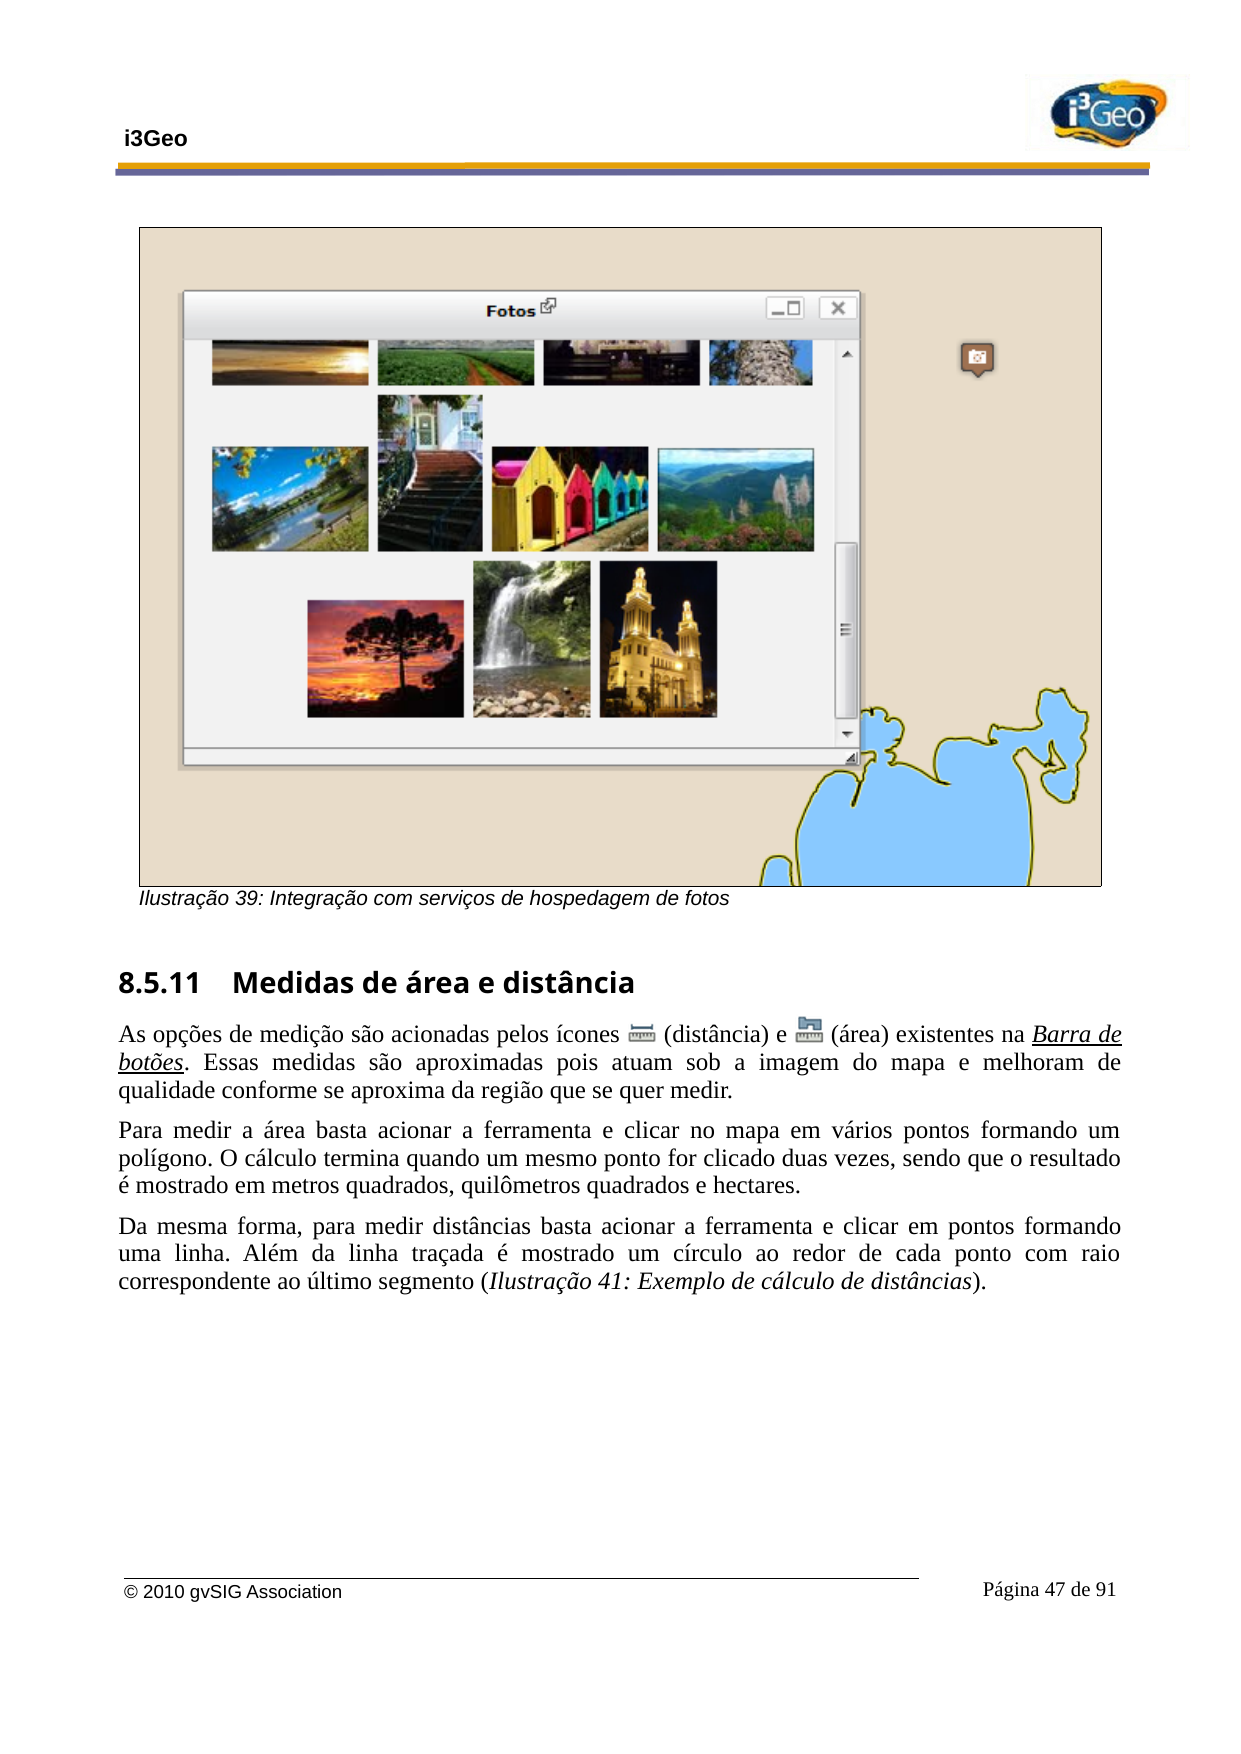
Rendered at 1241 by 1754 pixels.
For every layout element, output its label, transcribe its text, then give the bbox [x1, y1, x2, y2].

subtitle Medidas de área e distância [118, 962, 1122, 1002]
text Para medir a área basta acionar a ferramenta e clicar no mapa em vários pontos formando um polígono. O cálculo termina quando um mesmo ponto for clicado duas vezes, sendo que o resultado é mostrado em metros quadrados, quilômetros quadrados e hectares. [118, 1116, 1122, 1199]
picture [627, 1021, 657, 1043]
picture [794, 1014, 824, 1043]
text As opções de medição são acionadas pelos ícones (distância) e (área) existentes na Barra de botões. Essas medidas são aproximadas pois atuam sob a imagem do mapa e melhoram de qualidade conforme se aproxima da região que se quer medir. [118, 1014, 1122, 1104]
picture [140, 228, 1101, 886]
picture [1025, 74, 1191, 151]
text Ilustração 39: Integração com serviços de hospedagem de fotos [139, 887, 1101, 909]
text Da mesma forma, para medir distâncias basta acionar a ferramenta e clicar em pontos formando uma linha. Além da linha traçada é mostrado um círculo ao redor de cada ponto com raio correspondente ao último segmento (Ilustração 41: Exemplo de cálculo de distâncias). [118, 1212, 1122, 1295]
